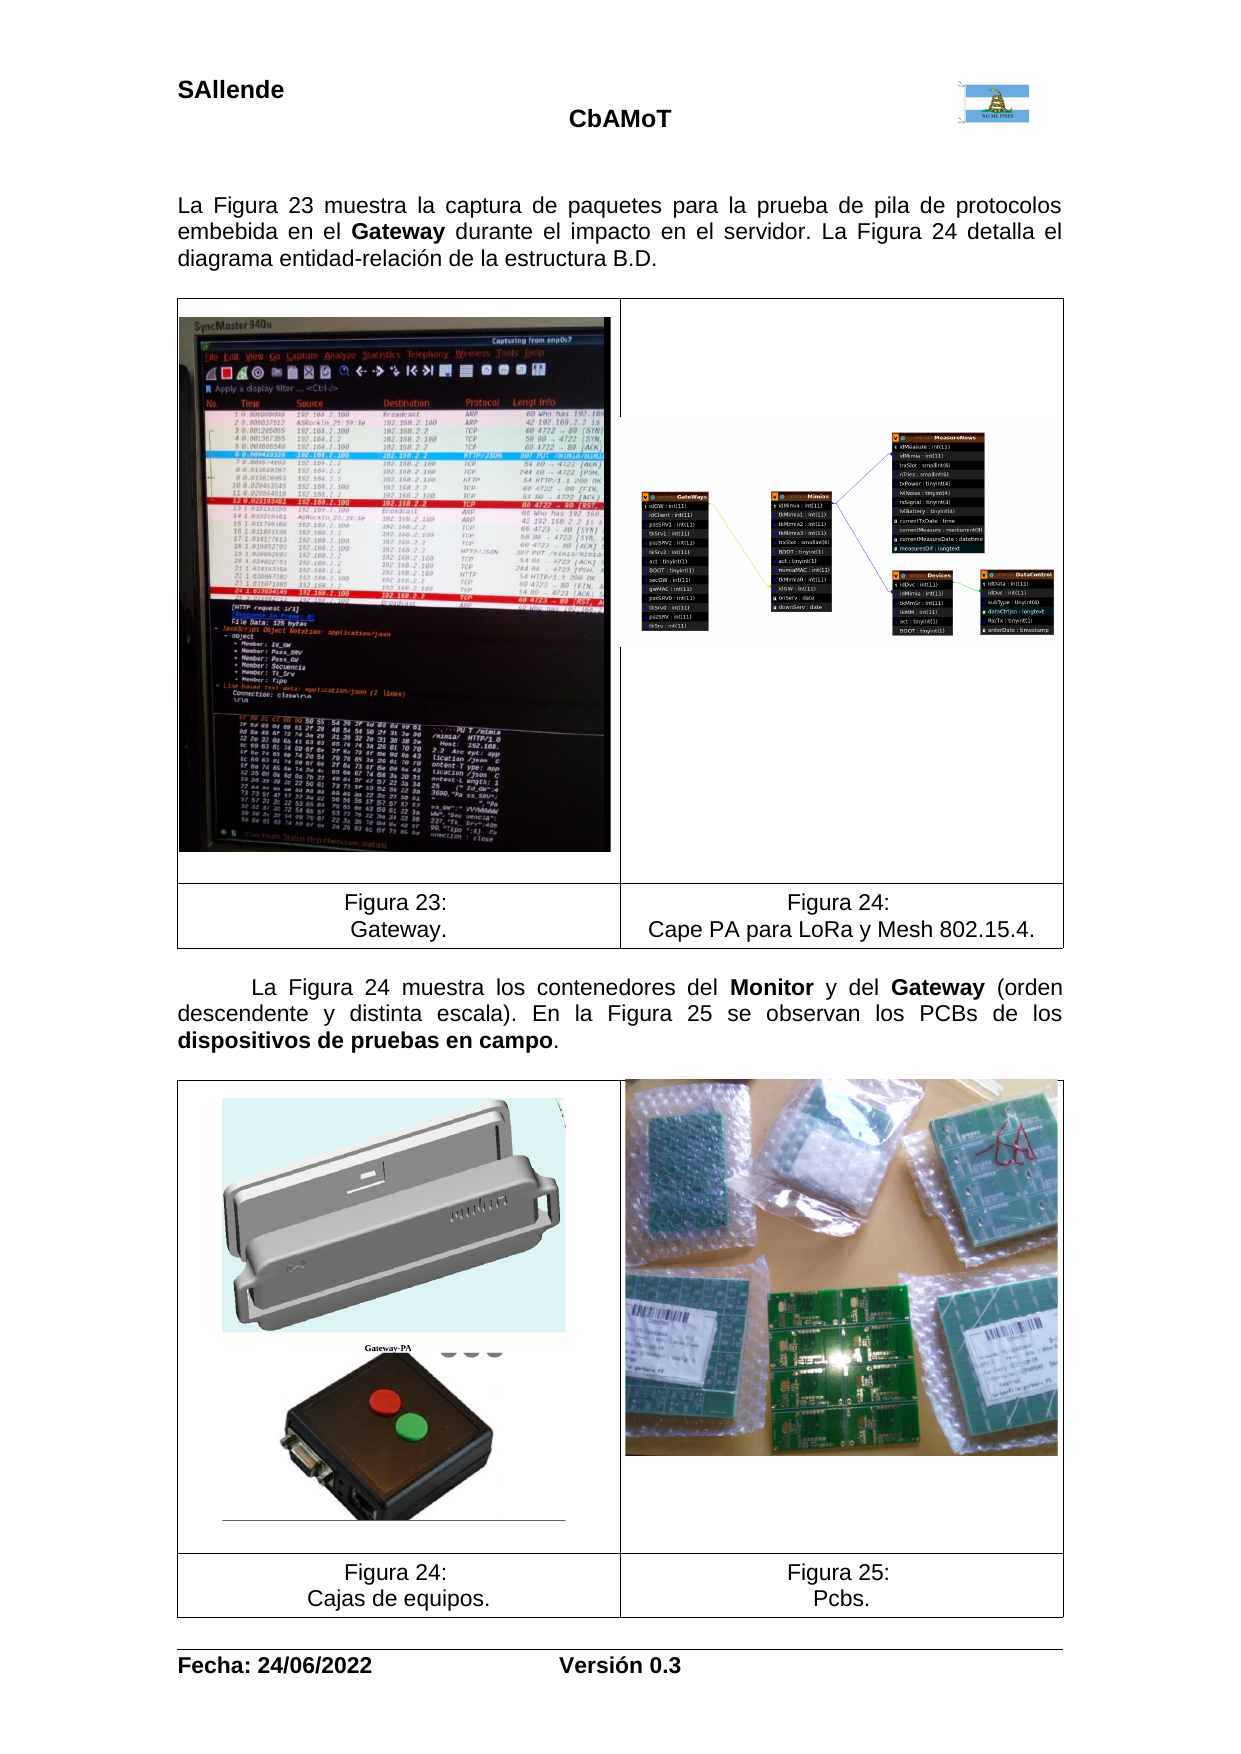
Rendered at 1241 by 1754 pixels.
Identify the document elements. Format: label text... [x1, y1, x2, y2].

picture [620, 417, 1063, 647]
table_header [178, 299, 620, 883]
table_cell Figura 25: Pcbs. [621, 1554, 1063, 1617]
picture [179, 317, 611, 852]
text La Figura 23 muestra la captura de paquetes para la prueba de pila de protocolos embebida en el Gateway durante el impacto en el servidor. La Figura 24 detalla el diagrama entidad-relación de la estructura B.D. [177, 192, 1063, 271]
table_cell Figura 24: Cape PA para LoRa y Mesh 802.15.4. [621, 884, 1063, 948]
table_cell Figura 23: Gateway. [178, 884, 620, 948]
picture [625, 1079, 1058, 1456]
table_header [178, 1081, 620, 1553]
table_header [621, 299, 1063, 417]
table_header [621, 1081, 1063, 1553]
picture [954, 79, 1033, 126]
picture [222, 1098, 566, 1521]
table_cell Figura 24: Cajas de equipos. [178, 1554, 620, 1617]
text La Figura 24 muestra los contenedores del Monitor y del Gateway (orden descendente y distinta escala). En la Figura 25 se observan los PCBs de los dispositivos de pruebas en campo. [177, 974, 1063, 1053]
table_header [621, 647, 1063, 883]
